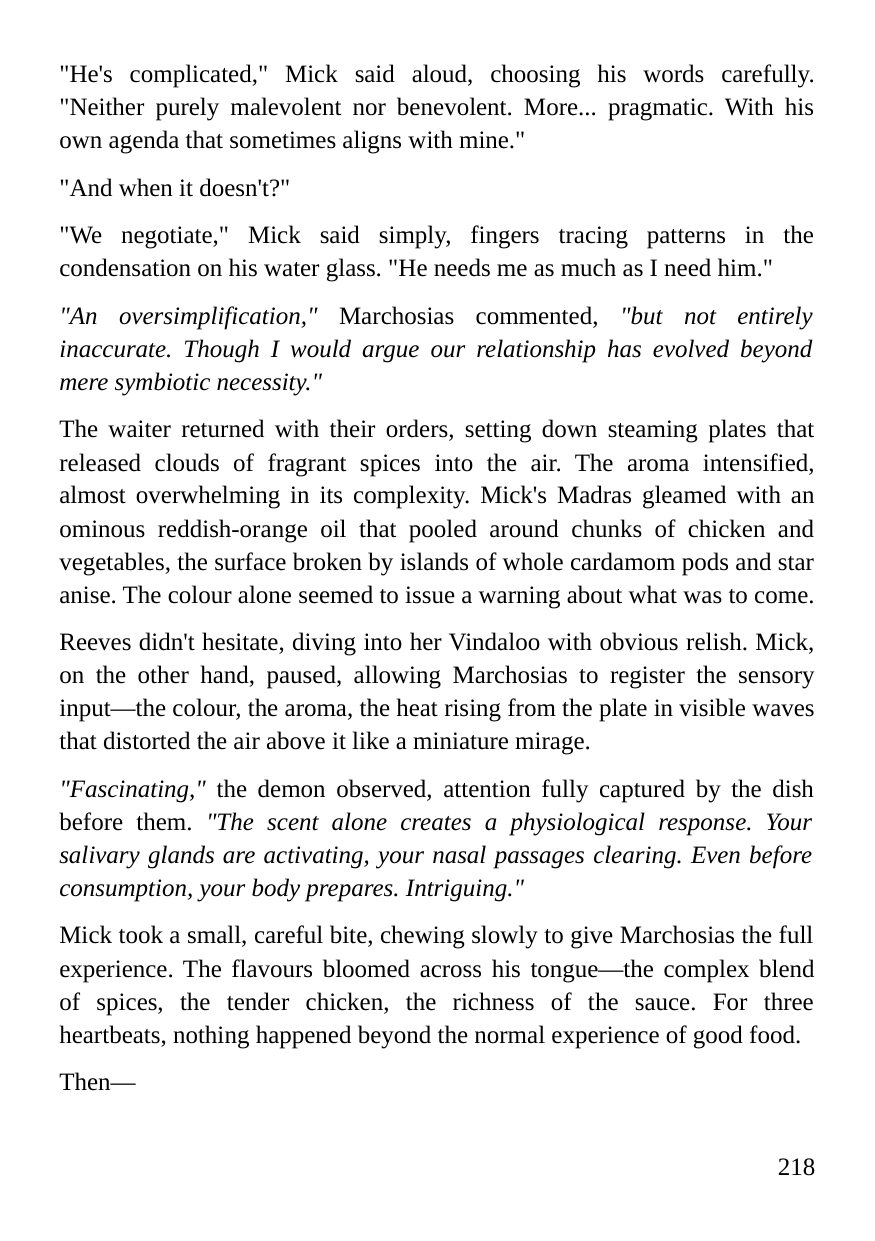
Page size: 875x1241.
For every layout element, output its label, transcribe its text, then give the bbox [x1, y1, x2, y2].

text Then— [59, 1067, 815, 1096]
text "He's complicated," Mick said aloud, choosing his words carefully. "Neither purely malevolent nor benevolent. More... pragmatic. With his own agenda that sometimes aligns with mine." [59, 59, 815, 154]
text The waiter returned with their orders, setting down steaming plates that released clouds of fragrant spices into the air. The aroma intensified, almost overwhelming in its complexity. Mick's Madras gleamed with an ominous reddish-orange oil that pooled around chunks of chicken and vegetables, the surface broken by islands of whole cardamom pods and star anise. The colour alone seemed to issue a warning about what was to come. [59, 414, 815, 608]
text "And when it doesn't?" [59, 173, 815, 201]
text "We negotiate," Mick said simply, fingers tracing patterns in the condensation on his water glass. "He needs me as much as I need him." [59, 220, 815, 282]
text Mick took a small, careful bite, chewing slowly to give Marchosias the full experience. The flavours bloomed across his tongue—the complex blend of spices, the tender chicken, the richness of the sauce. For three heartbeats, nothing happened beyond the normal experience of good food. [59, 921, 815, 1048]
text "Fascinating," the demon observed, attention fully captured by the dish before them. "The scent alone creates a physiological response. Your salivary glands are activating, your nasal passages clearing. Even before consumption, your body prepares. Intriguing." [59, 774, 815, 902]
text Reeves didn't hesitate, diving into her Vindaloo with obvious relish. Mick, on the other hand, paused, allowing Marchosias to register the sensory input—the colour, the aroma, the heat rising from the plate in visible waves that distorted the air above it like a miniature mirage. [59, 627, 815, 755]
text "An oversimplification," Marchosias commented, "but not entirely inaccurate. Though I would argue our relationship has evolved beyond mere symbiotic necessity." [59, 301, 815, 396]
